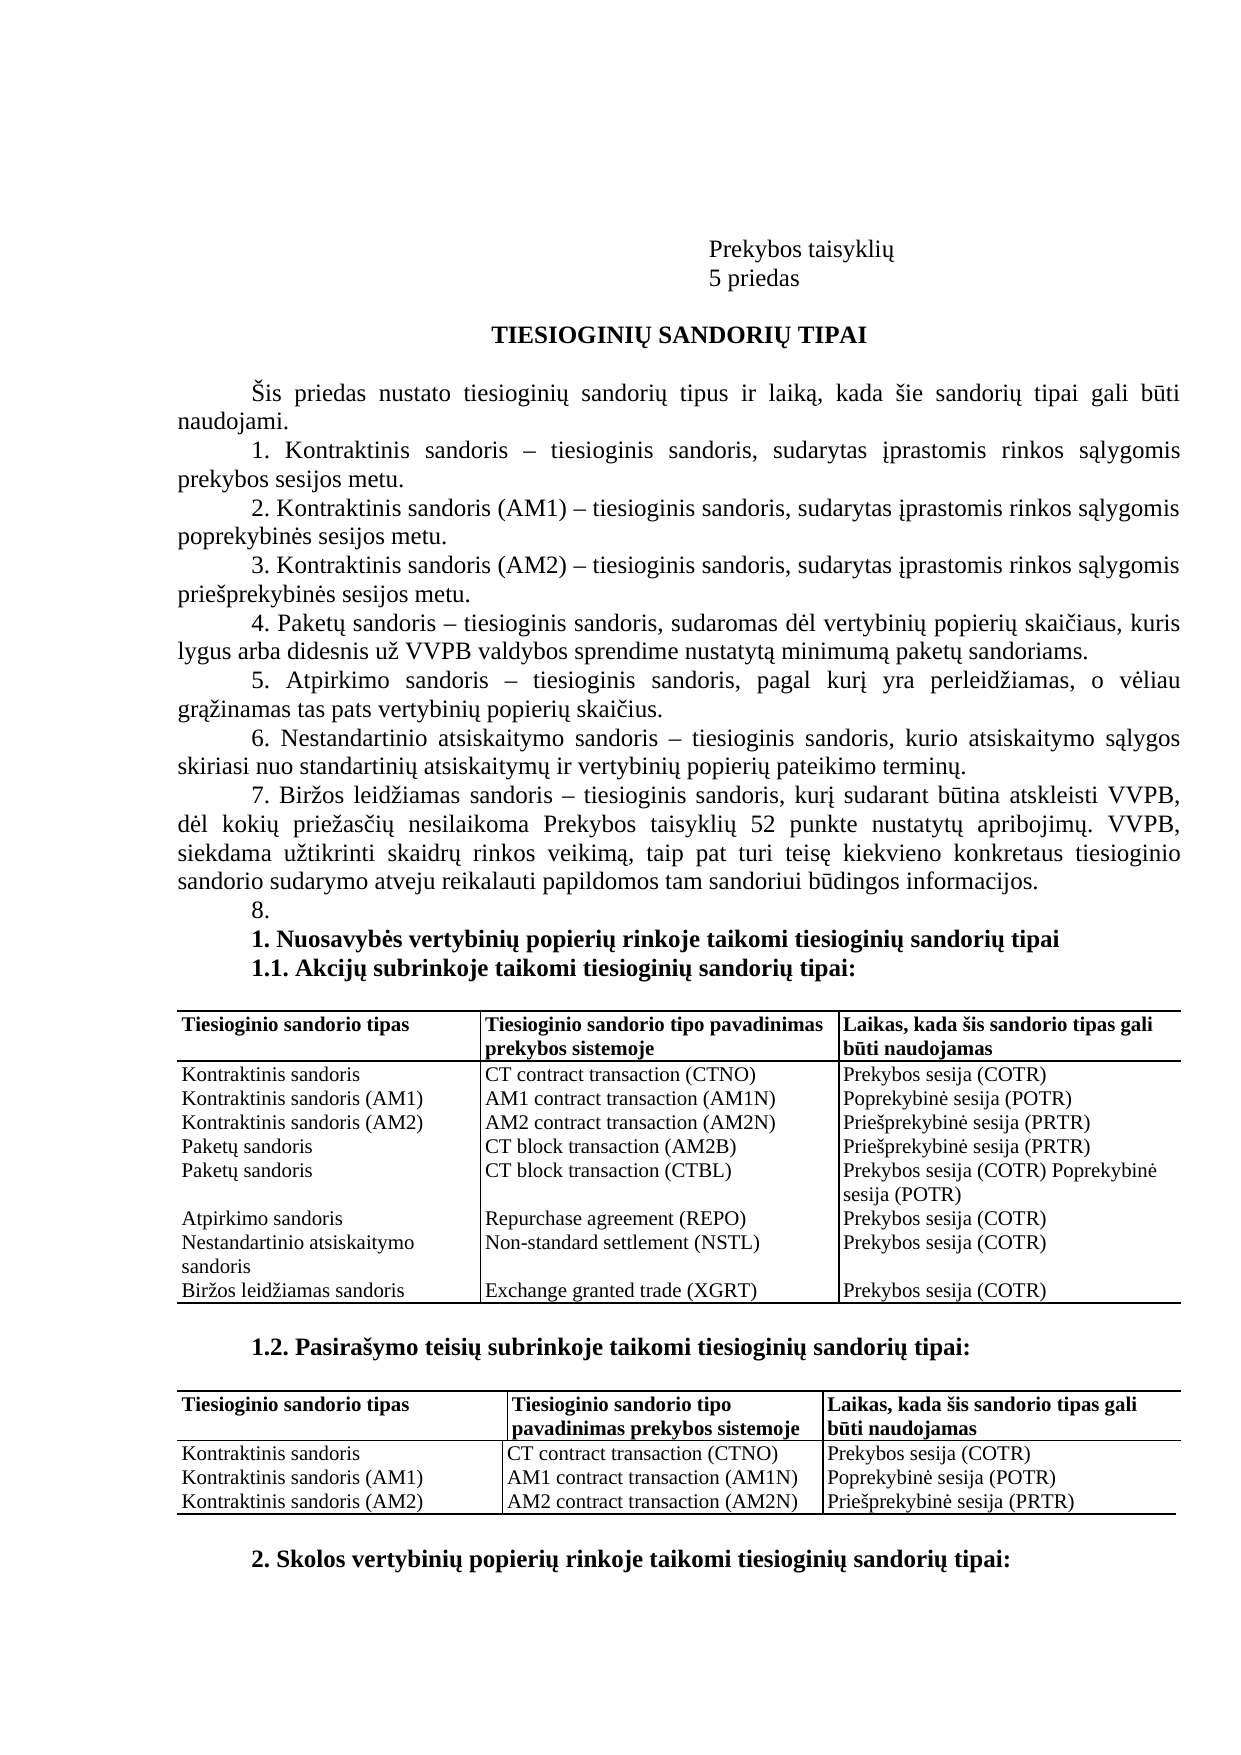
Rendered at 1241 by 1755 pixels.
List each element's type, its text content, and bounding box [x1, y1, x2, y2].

table_header Laikas, kada šis sandorio tipas gali būti naudojamas [824, 1392, 1181, 1439]
table_cell CT block transaction (CTBL) [481, 1158, 838, 1206]
table_cell CT contract transaction (CTNO) [503, 1441, 822, 1465]
text 3. Kontraktinis sandoris (AM2) – tiesioginis sandoris, sudarytas įprastomis rinkos sąlygomis priešprekybinės sesijos metu. [177, 550, 1181, 608]
text 2. Skolos vertybinių popierių rinkoje taikomi tiesioginių sandorių tipai: [177, 1544, 1181, 1572]
table_cell Kontraktinis sandoris [177, 1062, 480, 1086]
table_cell Kontraktinis sandoris (AM2) [177, 1489, 502, 1513]
table_cell Prekybos sesija (COTR) [840, 1230, 1181, 1278]
text 6. Nestandartinio atsiskaitymo sandoris – tiesioginis sandoris, kurio atsiskaitymo sąlygos skiriasi nuo standartinių atsiskaitymų ir vertybinių popierių pateikimo terminų. [177, 723, 1181, 780]
text 5. Atpirkimo sandoris – tiesioginis sandoris, pagal kurį yra perleidžiamas, o vėliau grąžinamas tas pats vertybinių popierių skaičius. [177, 665, 1181, 723]
table_cell Priešprekybinė sesija (PRTR) [840, 1134, 1181, 1158]
table_cell CT block transaction (AM2B) [481, 1134, 838, 1158]
table_cell [1176, 1489, 1181, 1513]
table_cell Prekybos sesija (COTR) [840, 1206, 1181, 1230]
table_cell CT contract transaction (CTNO) [481, 1062, 838, 1086]
table_cell Paketų sandoris [177, 1134, 480, 1158]
text Prekybos taisyklių [177, 234, 1181, 263]
table_cell Kontraktinis sandoris (AM1) [177, 1465, 502, 1489]
text 7. Biržos leidžiamas sandoris – tiesioginis sandoris, kurį sudarant būtina atskleisti VVPB, dėl kokių priežasčių nesilaikoma Prekybos taisyklių 52 punkte nustatytų apribojimų. VVPB, siekdama užtikrinti skaidrų rinkos veikimą, taip pat turi teisę kiekvieno konkretaus tiesioginio sandorio sudarymo atveju reikalauti papildomos tam sandoriui būdingos informacijos. [177, 780, 1181, 895]
text 8. [177, 895, 1181, 924]
table_cell Kontraktinis sandoris (AM2) [177, 1110, 480, 1134]
table_cell Atpirkimo sandoris [177, 1206, 480, 1230]
text 1.1. Akcijų subrinkoje taikomi tiesioginių sandorių tipai: [177, 953, 1181, 981]
table_cell Kontraktinis sandoris [177, 1441, 502, 1465]
text Šis priedas nustato tiesioginių sandorių tipus ir laiką, kada šie sandorių tipai gali būti naudojami. [177, 378, 1181, 435]
table_cell Prekybos sesija (COTR) [840, 1062, 1181, 1086]
text 4. Paketų sandoris – tiesioginis sandoris, sudaromas dėl vertybinių popierių skaičiaus, kuris lygus arba didesnis už VVPB valdybos sprendime nustatytą minimumą paketų sandoriams. [177, 608, 1181, 665]
table_cell [1176, 1441, 1181, 1465]
table_cell Exchange granted trade (XGRT) [481, 1278, 838, 1302]
table_cell Biržos leidžiamas sandoris [177, 1278, 480, 1302]
table_cell AM2 contract transaction (AM2N) [503, 1489, 822, 1513]
table_cell AM1 contract transaction (AM1N) [503, 1465, 822, 1489]
table_header Tiesioginio sandorio tipo pavadinimas prekybos sistemoje [481, 1012, 838, 1060]
table_cell Paketų sandoris [177, 1158, 480, 1206]
table_cell Prekybos sesija (COTR) [824, 1441, 1176, 1465]
table_cell AM1 contract transaction (AM1N) [481, 1086, 838, 1109]
table_header Laikas, kada šis sandorio tipas gali būti naudojamas [840, 1012, 1181, 1060]
table_cell Kontraktinis sandoris (AM1) [177, 1086, 480, 1109]
table_cell Nestandartinio atsiskaitymo sandoris [177, 1230, 480, 1278]
table_header Tiesioginio sandorio tipas [177, 1012, 480, 1060]
table_cell Poprekybinė sesija (POTR) [824, 1465, 1176, 1489]
table_cell [1176, 1465, 1181, 1489]
table_cell Prekybos sesija (COTR) [840, 1278, 1181, 1302]
table_cell Poprekybinė sesija (POTR) [840, 1086, 1181, 1109]
text 5 priedas [177, 263, 1181, 291]
table_cell AM2 contract transaction (AM2N) [481, 1110, 838, 1134]
table_cell Non-standard settlement (NSTL) [481, 1230, 838, 1278]
table_cell Prekybos sesija (COTR) Poprekybinė sesija (POTR) [840, 1158, 1181, 1206]
text TIESIOGINIŲ SANDORIŲ TIPAI [177, 320, 1181, 349]
table_cell Priešprekybinė sesija (PRTR) [840, 1110, 1181, 1134]
text 1. Kontraktinis sandoris – tiesioginis sandoris, sudarytas įprastomis rinkos sąlygomis prekybos sesijos metu. [177, 435, 1181, 493]
table_cell Priešprekybinė sesija (PRTR) [824, 1489, 1176, 1513]
text 1. Nuosavybės vertybinių popierių rinkoje taikomi tiesioginių sandorių tipai [177, 924, 1181, 953]
table_header Tiesioginio sandorio tipas [177, 1392, 507, 1439]
text 2. Kontraktinis sandoris (AM1) – tiesioginis sandoris, sudarytas įprastomis rinkos sąlygomis poprekybinės sesijos metu. [177, 493, 1181, 550]
text 1.2. Pasirašymo teisių subrinkoje taikomi tiesioginių sandorių tipai: [177, 1332, 1181, 1361]
table_cell Repurchase agreement (REPO) [481, 1206, 838, 1230]
table_header Tiesioginio sandorio tipo pavadinimas prekybos sistemoje [508, 1392, 822, 1439]
